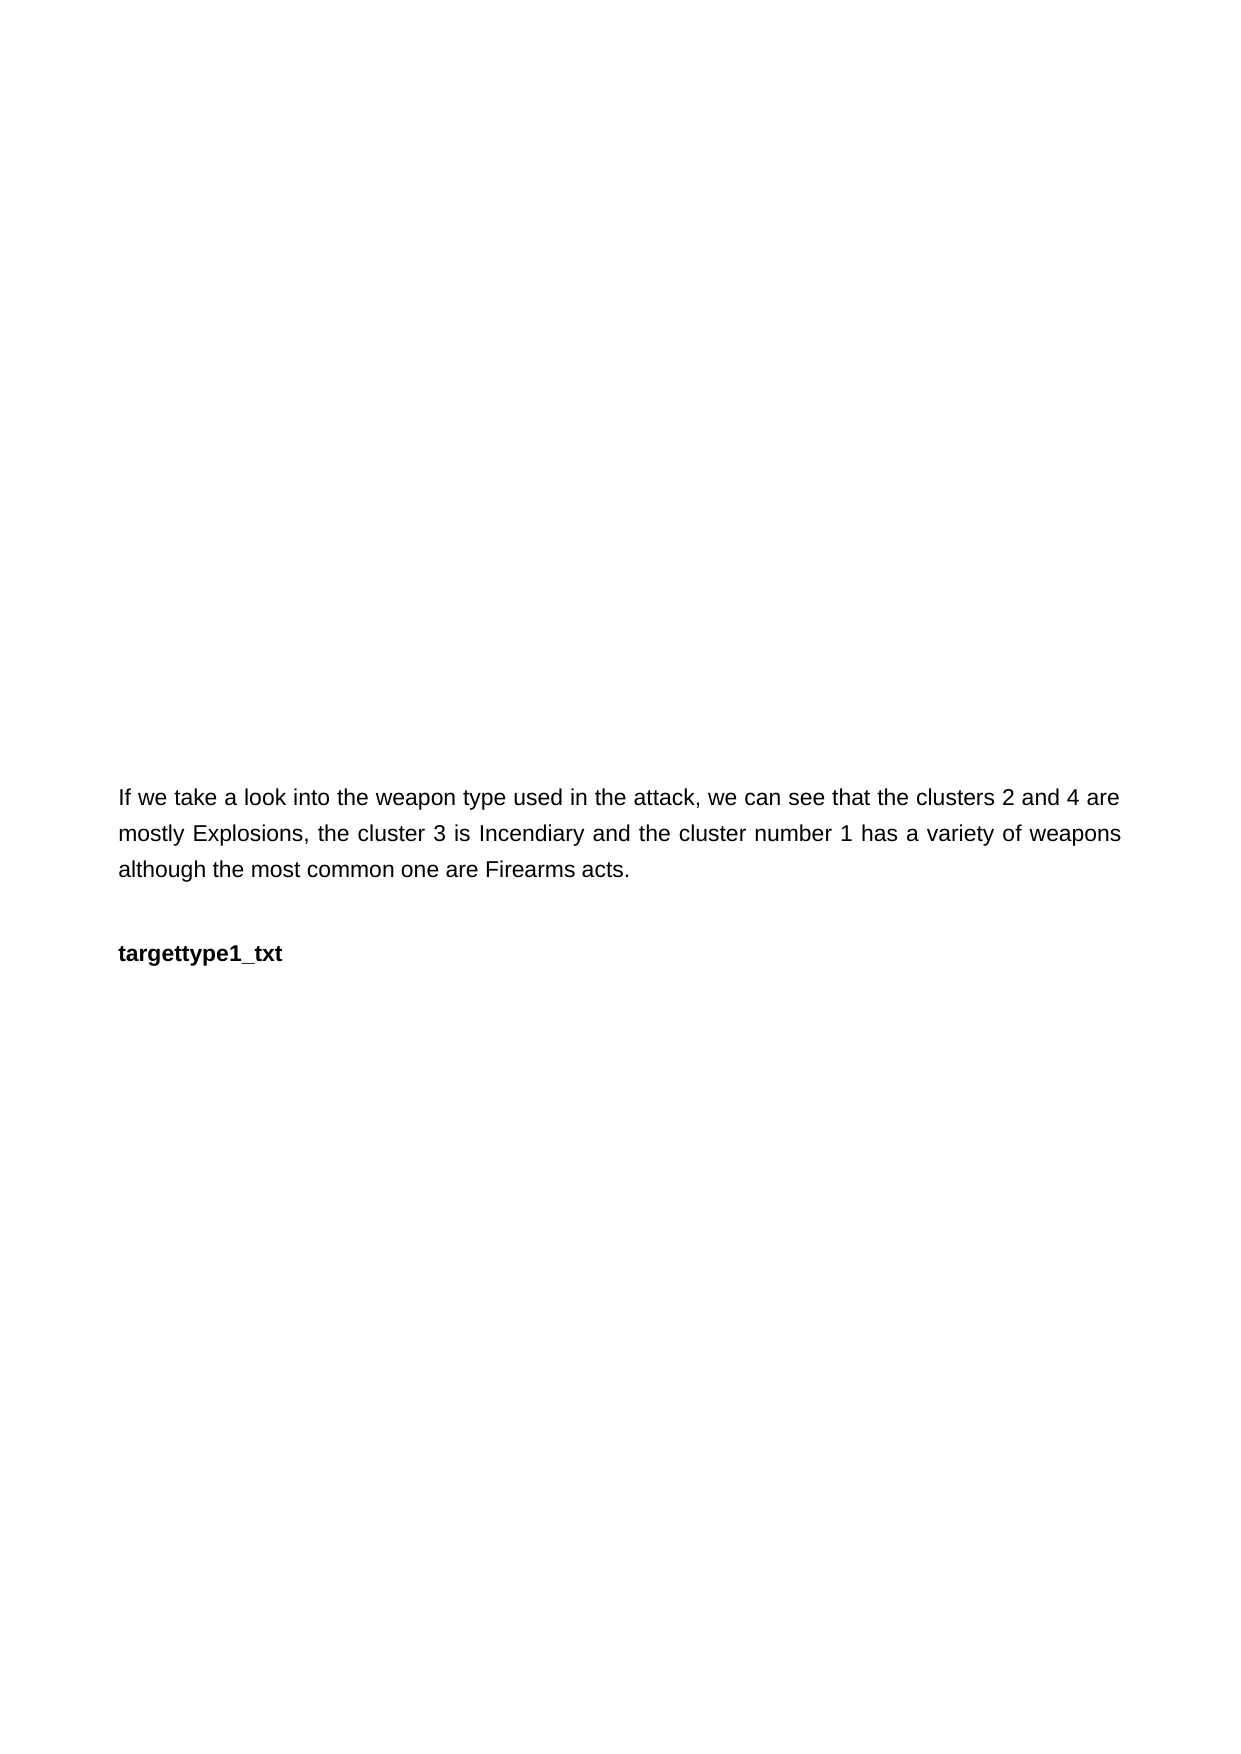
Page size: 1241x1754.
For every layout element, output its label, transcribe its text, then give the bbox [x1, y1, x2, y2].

text If we take a look into the weapon type used in the attack, we can see that the clusters 2 and 4 are mostly Explosions, the cluster 3 is Incendiary and the cluster number 1 has a variety of weapons although the most common one are Firearms acts. [118, 784, 1122, 883]
text targettype1_txt [118, 940, 1122, 967]
